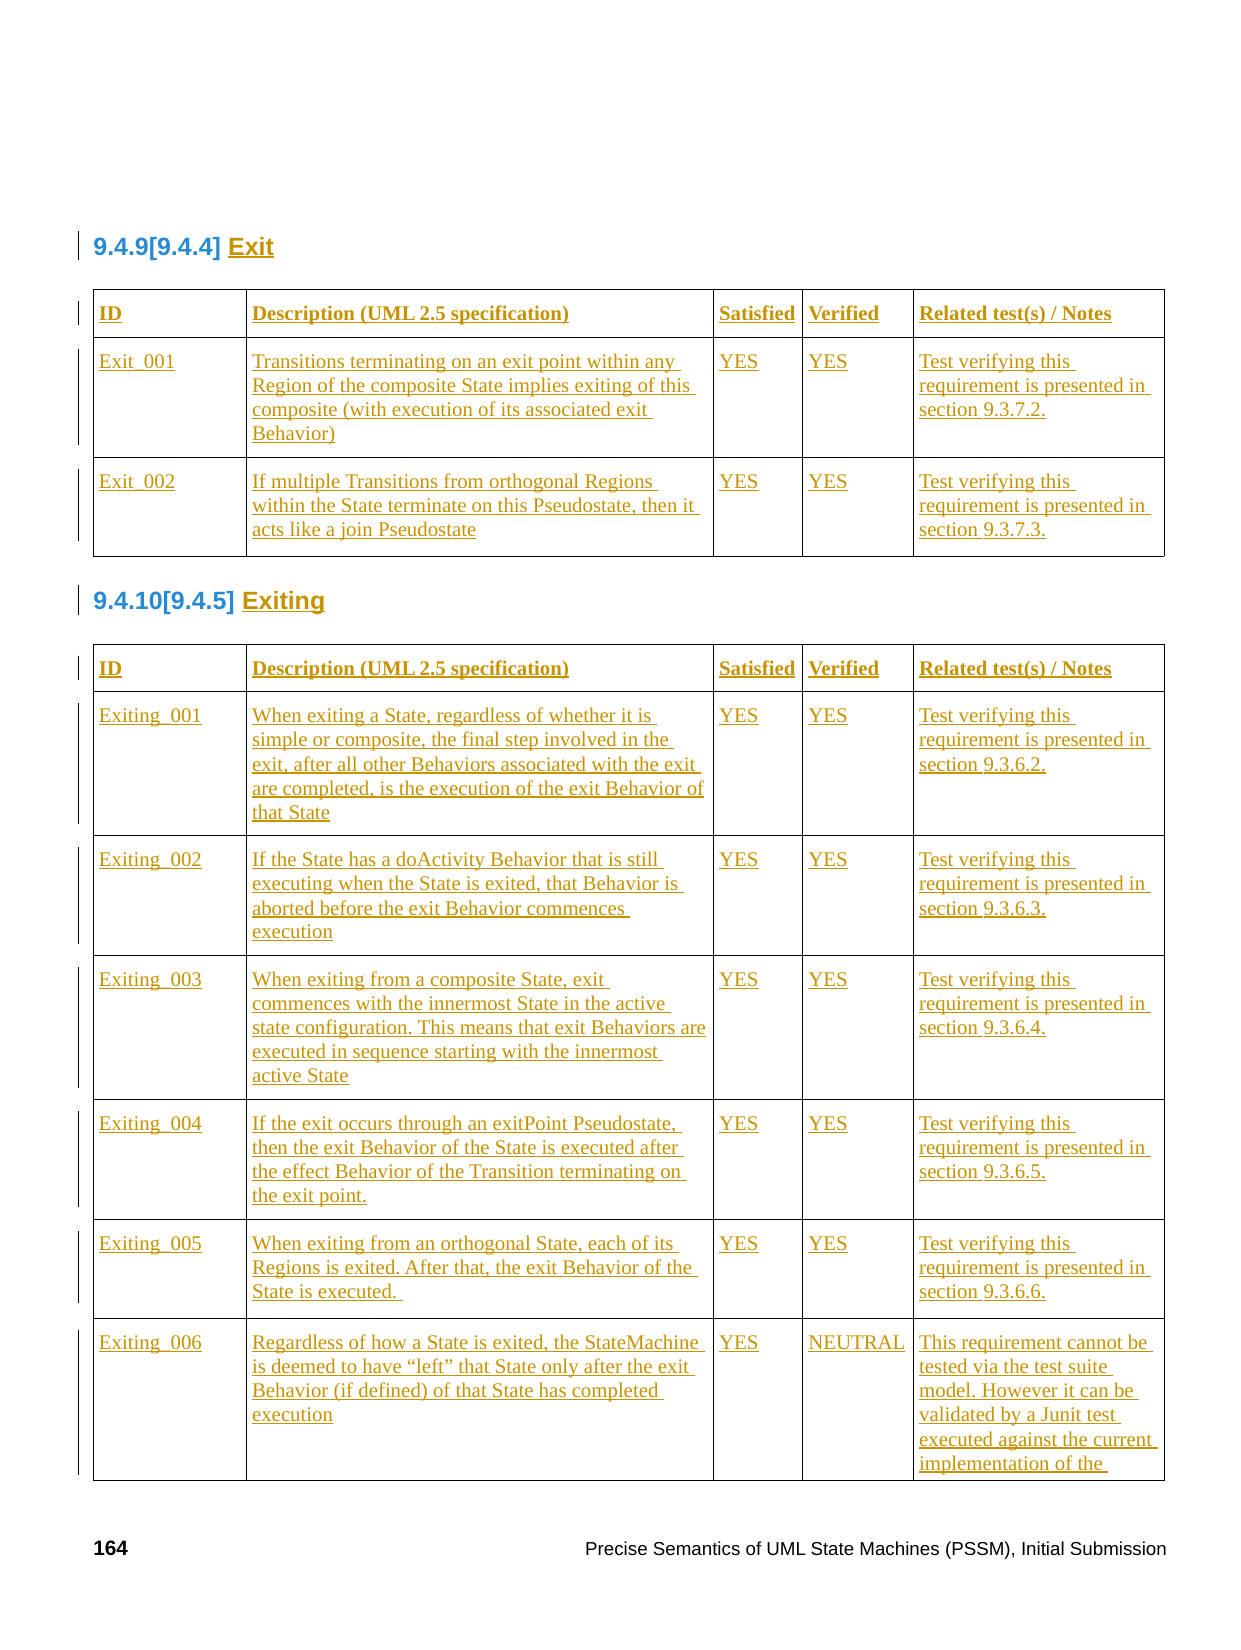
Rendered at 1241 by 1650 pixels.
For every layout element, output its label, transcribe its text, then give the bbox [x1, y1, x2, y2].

table_cell YES [714, 956, 802, 1099]
table_cell If the State has a doActivity Behavior that is still executing when the State is exited, that Behavior is aborted before the exit Behavior commences execution [247, 836, 713, 955]
table_cell When exiting from an orthogonal State, each of its Regions is exited. After that, the exit Behavior of the State is executed. [247, 1220, 713, 1318]
table_cell Test verifying this requirement is presented in section 9.3.6.6. [914, 1220, 1164, 1318]
table_cell YES [803, 1220, 913, 1318]
table_cell Exit_002 [94, 458, 246, 556]
table_cell YES [714, 1220, 802, 1318]
table_cell Exiting_001 [94, 692, 246, 835]
table_cell Exiting_002 [94, 836, 246, 955]
table_cell Exiting_003 [94, 956, 246, 1099]
table_cell Test verifying this requirement is presented in section 9.3.7.2. [914, 338, 1164, 457]
table_cell Regardless of how a State is exited, the StateMachine is deemed to have “left” that State only after the exit Behavior (if defined) of that State has completed execution [247, 1319, 713, 1480]
table_header Satisfied [714, 290, 802, 337]
table_cell YES [714, 338, 802, 457]
table_header Verified [803, 290, 913, 337]
table_cell Test verifying this requirement is presented in section 9.3.6.4. [914, 956, 1164, 1099]
table_header Verified [803, 645, 913, 691]
table_cell When exiting from a composite State, exit commences with the innermost State in the active state configuration. This means that exit Behaviors are executed in sequence starting with the innermost active State [247, 956, 713, 1099]
table_header Satisfied [714, 645, 802, 691]
table_cell YES [803, 692, 913, 835]
table_header ID [94, 290, 246, 337]
table_cell YES [803, 1100, 913, 1219]
table_cell YES [714, 458, 802, 556]
table_cell Transitions terminating on an exit point within any Region of the composite State implies exiting of this composite (with execution of its associated exit Behavior) [247, 338, 713, 457]
table_header Related test(s) / Notes [914, 645, 1164, 691]
table_cell Test verifying this requirement is presented in section 9.3.6.5. [914, 1100, 1164, 1219]
table_cell Test verifying this requirement is presented in section 9.3.6.3. [914, 836, 1164, 955]
table_cell YES [714, 1319, 802, 1480]
table_cell Exiting_005 [94, 1220, 246, 1318]
subtitle Exiting [93, 585, 1164, 614]
table_cell YES [803, 458, 913, 556]
subtitle Exit [93, 231, 1164, 260]
table_cell This requirement cannot be tested via the test suite model. However it can be validated by a Junit test executed against the current implementation of the [914, 1319, 1164, 1480]
table_cell YES [714, 836, 802, 955]
table_cell If multiple Transitions from orthogonal Regions within the State terminate on this Pseudostate, then it acts like a join Pseudostate [247, 458, 713, 556]
table_cell Test verifying this requirement is presented in section 9.3.6.2. [914, 692, 1164, 835]
table_cell YES [803, 956, 913, 1099]
table_cell YES [803, 836, 913, 955]
table_cell YES [803, 338, 913, 457]
table_cell When exiting a State, regardless of whether it is simple or composite, the final step involved in the exit, after all other Behaviors associated with the exit are completed, is the execution of the exit Behavior of that State [247, 692, 713, 835]
table_cell NEUTRAL [803, 1319, 913, 1480]
table_header ID [94, 645, 246, 691]
table_cell YES [714, 692, 802, 835]
table_cell Exiting_004 [94, 1100, 246, 1219]
table_cell Test verifying this requirement is presented in section 9.3.7.3. [914, 458, 1164, 556]
table_cell YES [714, 1100, 802, 1219]
table_cell Exiting_006 [94, 1319, 246, 1480]
table_header Related test(s) / Notes [914, 290, 1164, 337]
table_header Description (UML 2.5 specification) [247, 290, 713, 337]
table_cell If the exit occurs through an exitPoint Pseudostate, then the exit Behavior of the State is executed after the effect Behavior of the Transition terminating on the exit point. [247, 1100, 713, 1219]
table_header Description (UML 2.5 specification) [247, 645, 713, 691]
table_cell Exit_001 [94, 338, 246, 457]
